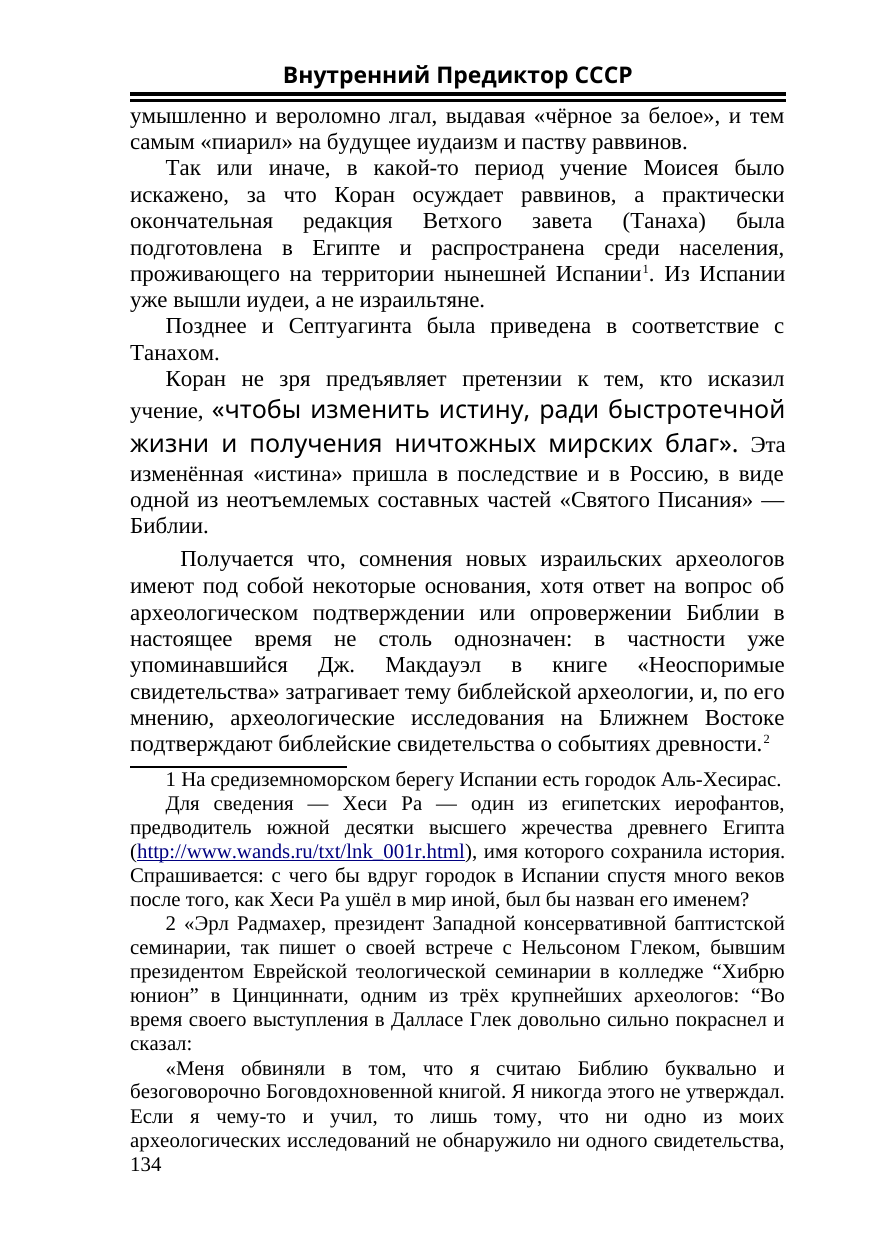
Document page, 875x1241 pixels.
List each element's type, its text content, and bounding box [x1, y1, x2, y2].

text Получается что, сомнения новых израильских археологов имеют под собой некоторые основания, хотя ответ на вопрос об археологическом подтверждении или опровержении Библии в настоящее время не столь однозначен: в частности уже упоминавшийся Дж. Макдауэл в книге «Неоспоримые свидетельства» затрагивает тему библейской археологии, и, по его мнению, археологические исследования на Ближнем Востоке подтверждают библейские свидетельства о событиях древности. [130, 539, 786, 757]
text На средиземноморском берегу Испании есть городок Аль-Хесирас. [130, 767, 786, 791]
text Позднее и Септуагинта была приведена в соответствие с Танахом. [130, 313, 786, 365]
text умышленно и вероломно лгал, выдавая «чёрное за белое», и тем самым «пиарил» на будущее иудаизм и паству раввинов. [130, 102, 786, 154]
text «Эрл Радмахер, президент Западной консервативной баптистской семинарии, так пишет о своей встрече с Нельсоном Глеком, бывшим президентом Еврейской теологической семинарии в колледже “Хибрю юнион” в Цинциннати, одним из трёх крупнейших археологов: “Во время своего выступления в Далласе Глек довольно сильно покраснел и сказал: [130, 911, 786, 1055]
text Для сведения — Хеси Ра — один из египетских иерофантов, предводитель южной десятки высшего жречества древнего Египта (http://www.wands.ru/txt/lnk_001r.html), имя которого сохранила история. Спрашивается: с чего бы вдруг городок в Испании спустя много веков после того, как Хеси Ра ушёл в мир иной, был бы назван его именем? [130, 791, 786, 911]
text «Меня обвиняли в том, что я считаю Библию буквально и безоговорочно Боговдохновенной книгой. Я никогда этого не утверждал. Если я чему-то и учил, то лишь тому, что ни одно из моих археологических исследований не обнаружило ни одного свидетельства, [130, 1055, 786, 1152]
text Так или иначе, в какой-то период учение Моисея было искажено, за что Коран осуждает раввинов, а практически окончательная редакция Ветхого завета (Танаха) была подготовлена в Египте и распространена среди населения, проживающего на территории нынешней Испании. Из Испании уже вышли иудеи, а не израильтяне. [130, 154, 786, 313]
text Коран не зря предъявляет претензии к тем, кто исказил учение, «чтобы изменить истину, ради быстротечной жизни и получения ничтожных мирских благ». Эта изменённая «истина» пришла в последствие и в Россию, в виде одной из неотъемлемых составных частей «Святого Писания» — Библии. [130, 365, 786, 539]
